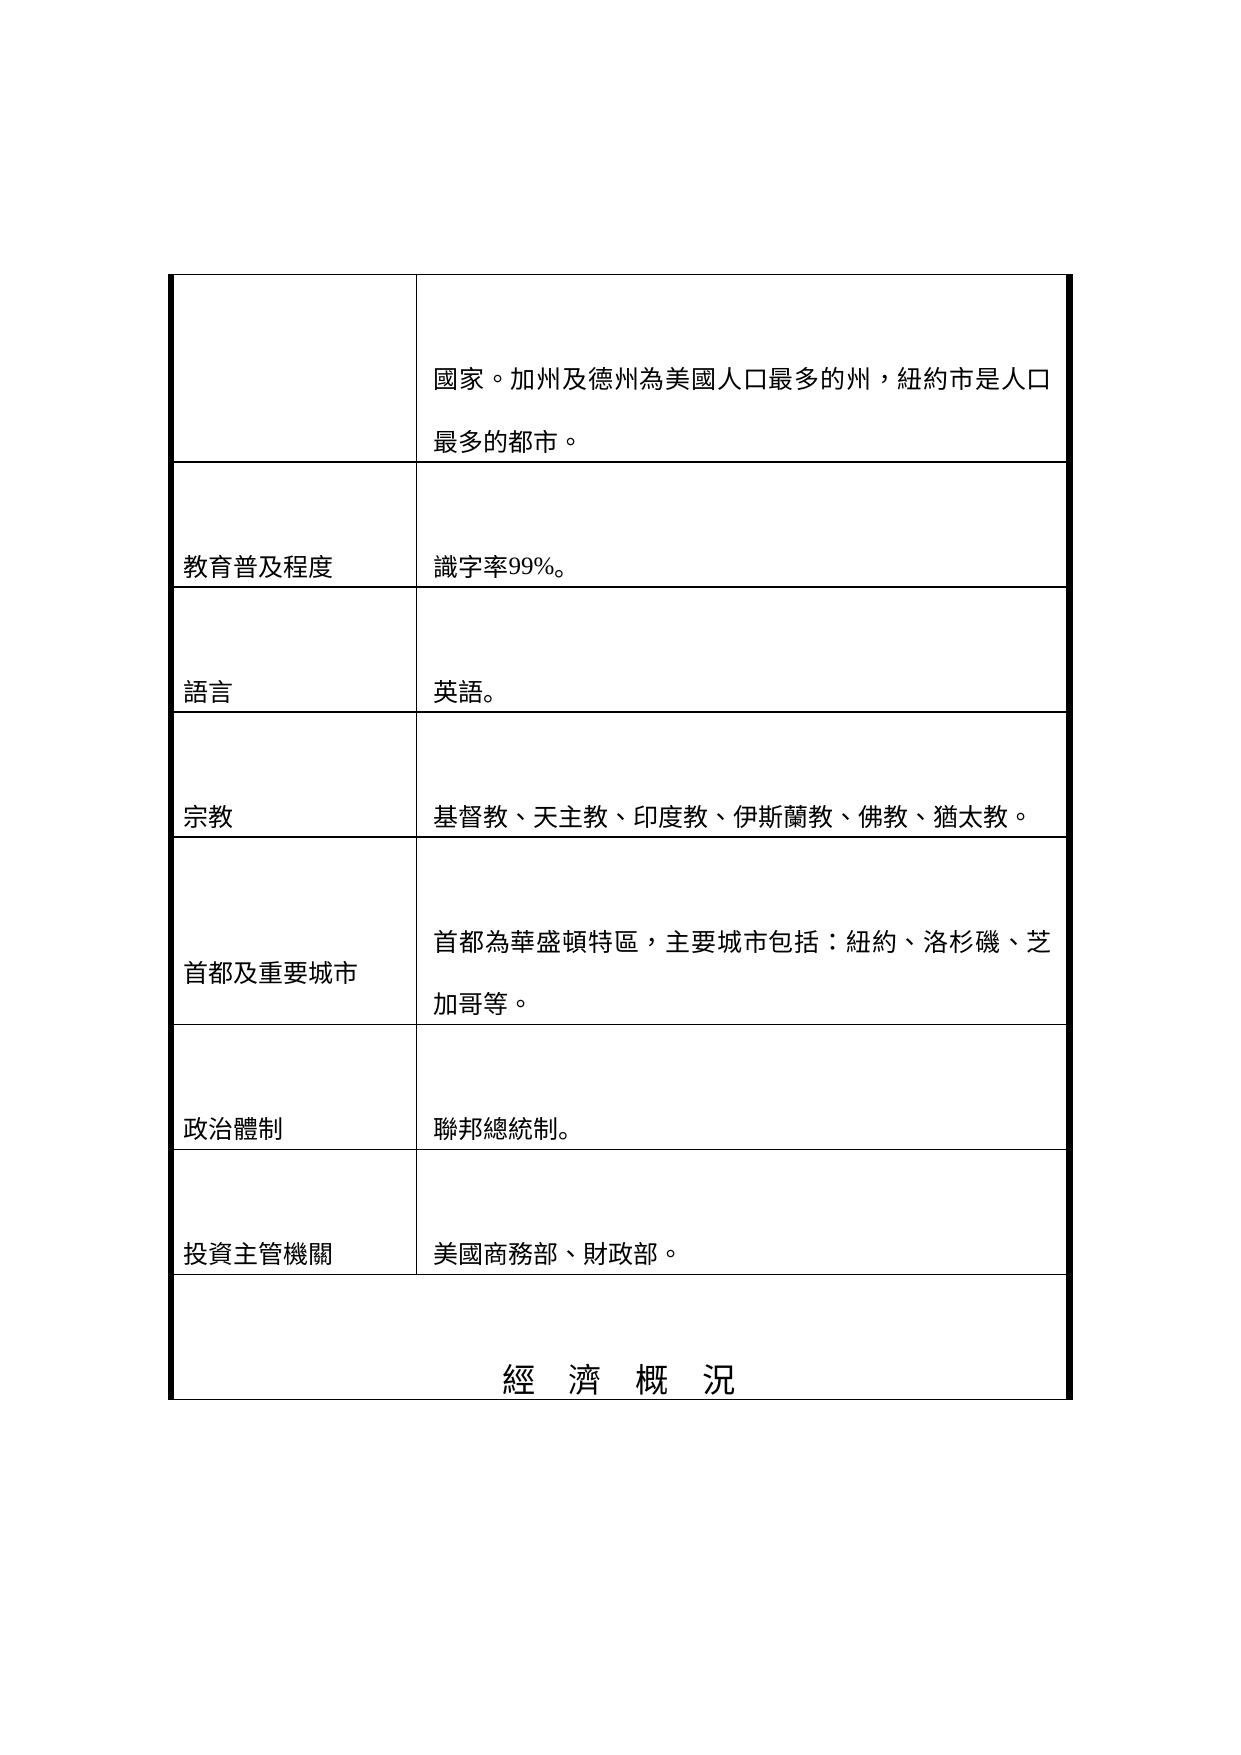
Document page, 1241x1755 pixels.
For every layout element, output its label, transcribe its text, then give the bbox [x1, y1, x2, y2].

table_cell 基督教、天主教、印度教、伊斯蘭教、佛教、猶太教。 [417, 713, 1066, 836]
table_cell 聯邦總統制。 [417, 1025, 1066, 1149]
table_cell 語言 [174, 588, 416, 711]
table_cell 國家。加州及德州為美國人口最多的州，紐約市是人口最多的都市。 [417, 275, 1066, 461]
table_cell 宗教 [174, 713, 416, 836]
table_cell 投資主管機關 [174, 1150, 416, 1274]
table_cell 政治體制 [174, 1025, 416, 1149]
table_cell 經 濟 概 況 [174, 1275, 1066, 1399]
table_cell 首都為華盛頓特區，主要城市包括：紐約、洛杉磯、芝加哥等。 [417, 838, 1066, 1024]
table_cell 教育普及程度 [174, 463, 416, 586]
table_cell 英語。 [417, 588, 1066, 711]
table_cell 美國商務部、財政部。 [417, 1150, 1066, 1274]
table_cell 識字率99%。 [417, 463, 1066, 586]
table_cell 首都及重要城市 [174, 838, 416, 1024]
table_cell [174, 275, 416, 461]
